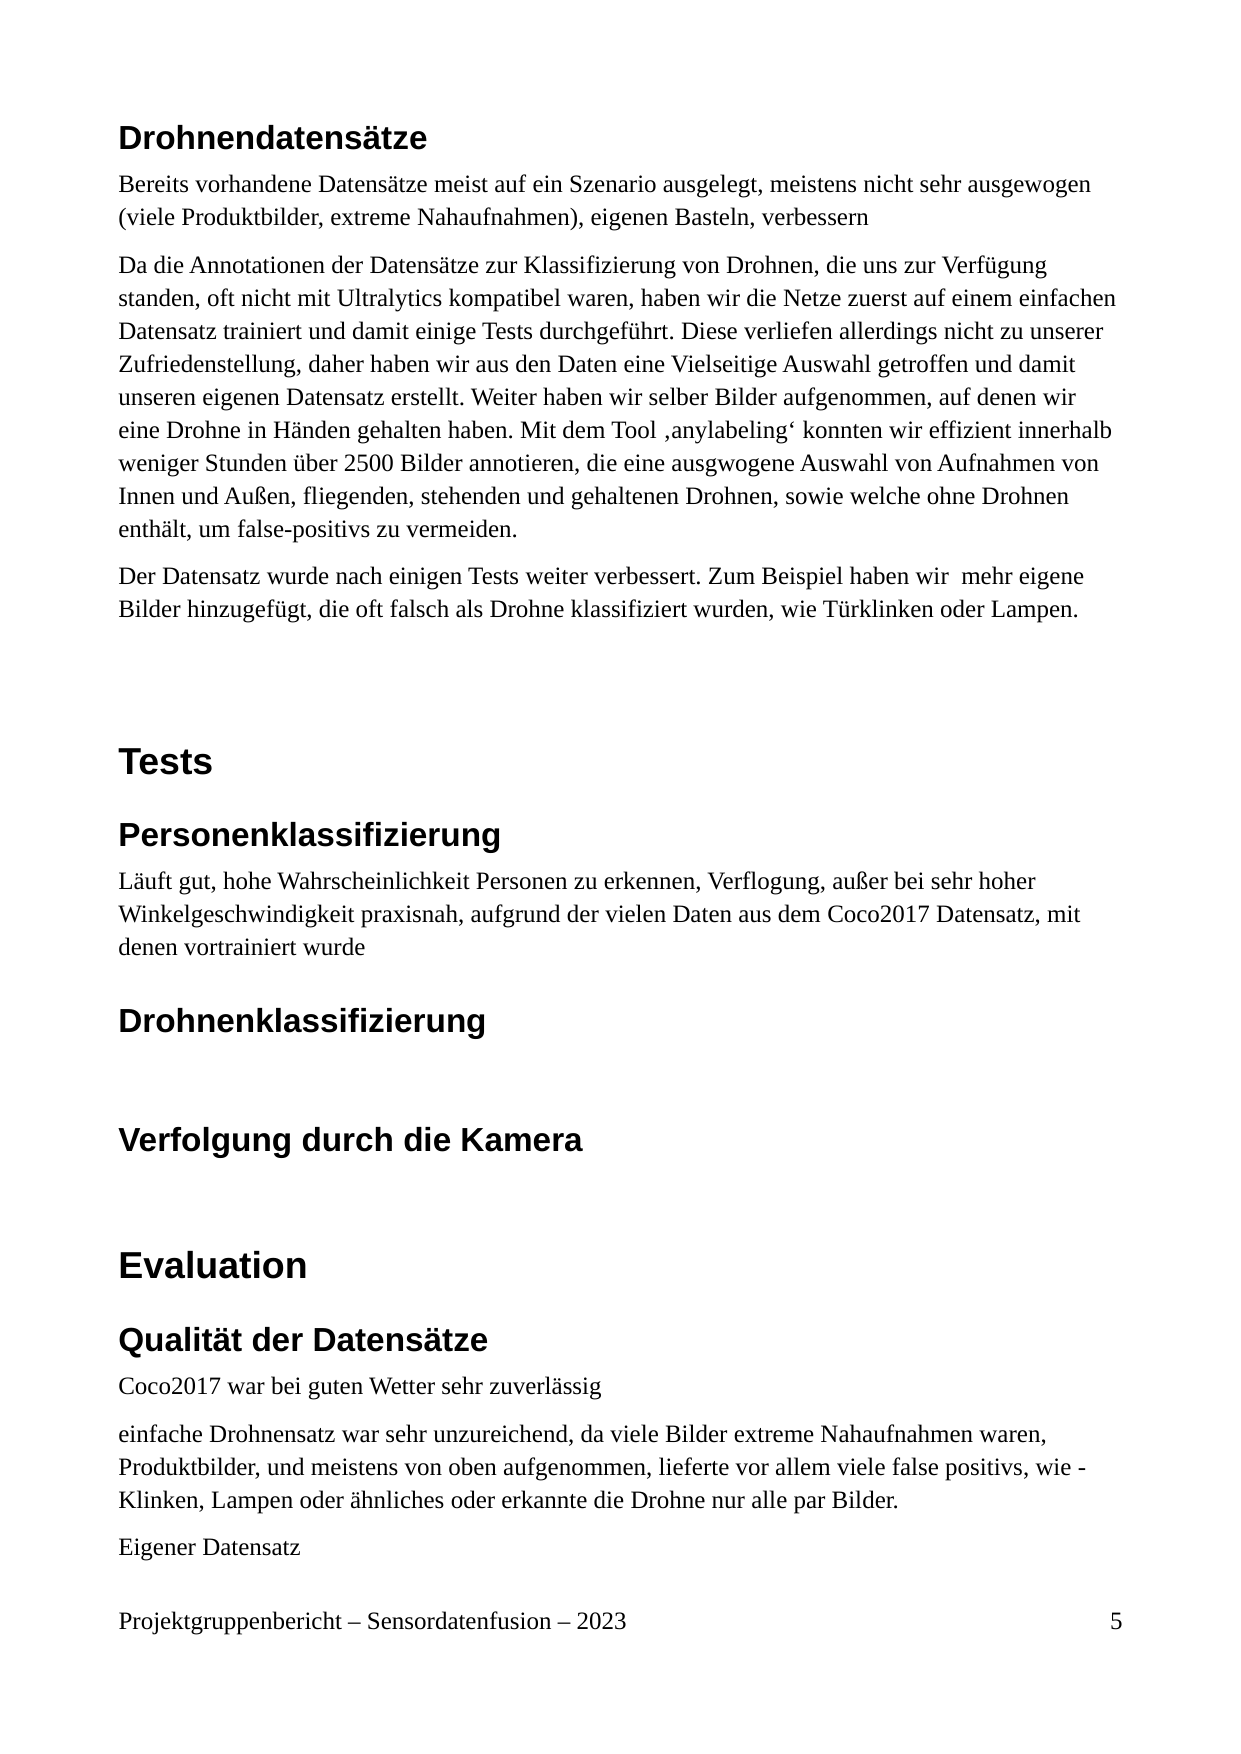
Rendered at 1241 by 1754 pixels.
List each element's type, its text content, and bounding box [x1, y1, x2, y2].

subtitle Tests [118, 739, 1122, 782]
subtitle Personenklassifizierung [118, 815, 1122, 854]
subtitle Drohnenklassifizierung [118, 1001, 1122, 1039]
subtitle Qualität der Datensätze [118, 1320, 1122, 1358]
text Der Datensatz wurde nach einigen Tests weiter verbessert. Zum Beispiel haben wir mehr eigene Bilder hinzugefügt, die oft falsch als Drohne klassifiziert wurden, wie Türklinken oder Lampen. [118, 561, 1122, 623]
subtitle Drohnendatensätze [118, 118, 1122, 157]
text Coco2017 war bei guten Wetter sehr zuverlässig [118, 1371, 1122, 1400]
subtitle Verfolgung durch die Kamera [118, 1120, 1122, 1158]
text Eigener Datensatz [118, 1532, 1122, 1561]
text Da die Annotationen der Datensätze zur Klassifizierung von Drohnen, die uns zur Verfügung standen, oft nicht mit Ultralytics kompatibel waren, haben wir die Netze zuerst auf einem einfachen Datensatz trainiert und damit einige Tests durchgeführt. Diese verliefen allerdings nicht zu unserer Zufriedenstellung, daher haben wir aus den Daten eine Vielseitige Auswahl getroffen und damit unseren eigenen Datensatz erstellt. Weiter haben wir selber Bilder aufgenommen, auf denen wir eine Drohne in Händen gehalten haben. Mit dem Tool ‚anylabeling‘ konnten wir effizient innerhalb weniger Stunden über 2500 Bilder annotieren, die eine ausgwogene Auswahl von Aufnahmen von Innen und Außen, fliegenden, stehenden und gehaltenen Drohnen, sowie welche ohne Drohnen enthält, um false-positivs zu vermeiden. [118, 250, 1122, 543]
text einfache Drohnensatz war sehr unzureichend, da viele Bilder extreme Nahaufnahmen waren, Produktbilder, und meistens von oben aufgenommen, lieferte vor allem viele false positivs, wie -Klinken, Lampen oder ähnliches oder erkannte die Drohne nur alle par Bilder. [118, 1419, 1122, 1513]
subtitle Evaluation [118, 1244, 1122, 1287]
text Läuft gut, hohe Wahrscheinlichkeit Personen zu erkennen, Verflogung, außer bei sehr hoher Winkelgeschwindigkeit praxisnah, aufgrund der vielen Daten aus dem Coco2017 Datensatz, mit denen vortrainiert wurde [118, 866, 1122, 961]
text Bereits vorhandene Datensätze meist auf ein Szenario ausgelegt, meistens nicht sehr ausgewogen (viele Produktbilder, extreme Nahaufnahmen), eigenen Basteln, verbessern [118, 169, 1122, 231]
